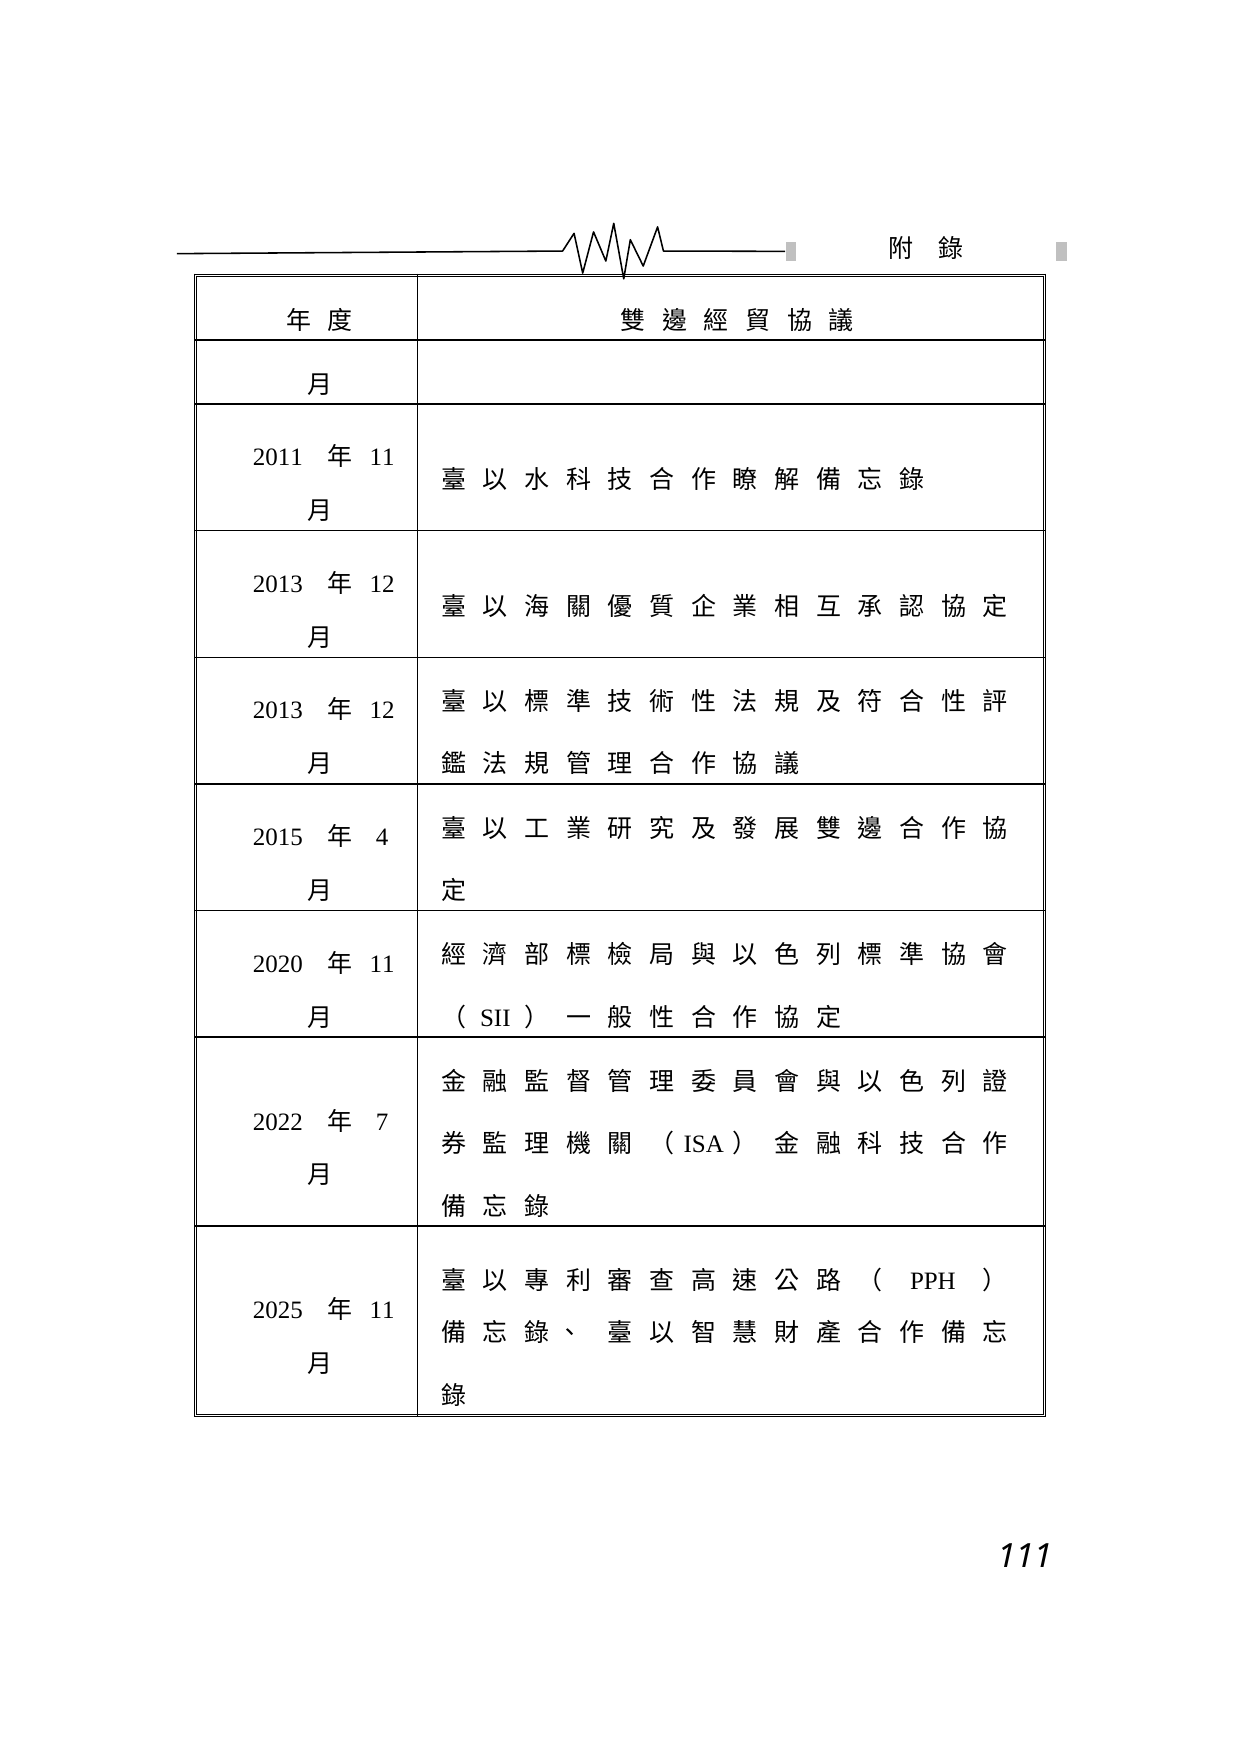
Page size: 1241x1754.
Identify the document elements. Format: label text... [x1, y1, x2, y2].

table_cell 2013年12月 [197, 658, 417, 783]
table_cell 2013年12月 [197, 531, 417, 656]
table_cell 臺以工業研究及發展雙邊合作協定 [418, 785, 1043, 909]
table_cell 臺以海關優質企業相互承認協定 [418, 531, 1043, 656]
table_cell 臺以水科技合作瞭解備忘錄 [418, 405, 1043, 530]
table_cell 2025年11月 [197, 1227, 417, 1414]
table_cell 2020年11月 [197, 911, 417, 1036]
table_cell 月 [197, 341, 417, 403]
table_cell 2015年4月 [197, 785, 417, 909]
table_header 雙邊經貿協議 [418, 277, 1043, 339]
table_cell 金融監督管理委員會與以色列證券監理機關（ISA）金融科技合作備忘錄 [418, 1038, 1043, 1225]
table_cell 2022年7月 [197, 1038, 417, 1225]
table_cell 臺以專利審查高速公路（PPH）備忘錄、臺以智慧財產合作備忘錄 [418, 1227, 1043, 1414]
table_cell 2011年11月 [197, 405, 417, 530]
table_cell 臺以標準技術性法規及符合性評鑑法規管理合作協議 [418, 658, 1043, 783]
table_cell 經濟部標檢局與以色列標準協會（SII）一般性合作協定 [418, 911, 1043, 1036]
table_cell [418, 341, 1043, 403]
table_header 年度 [197, 277, 417, 339]
